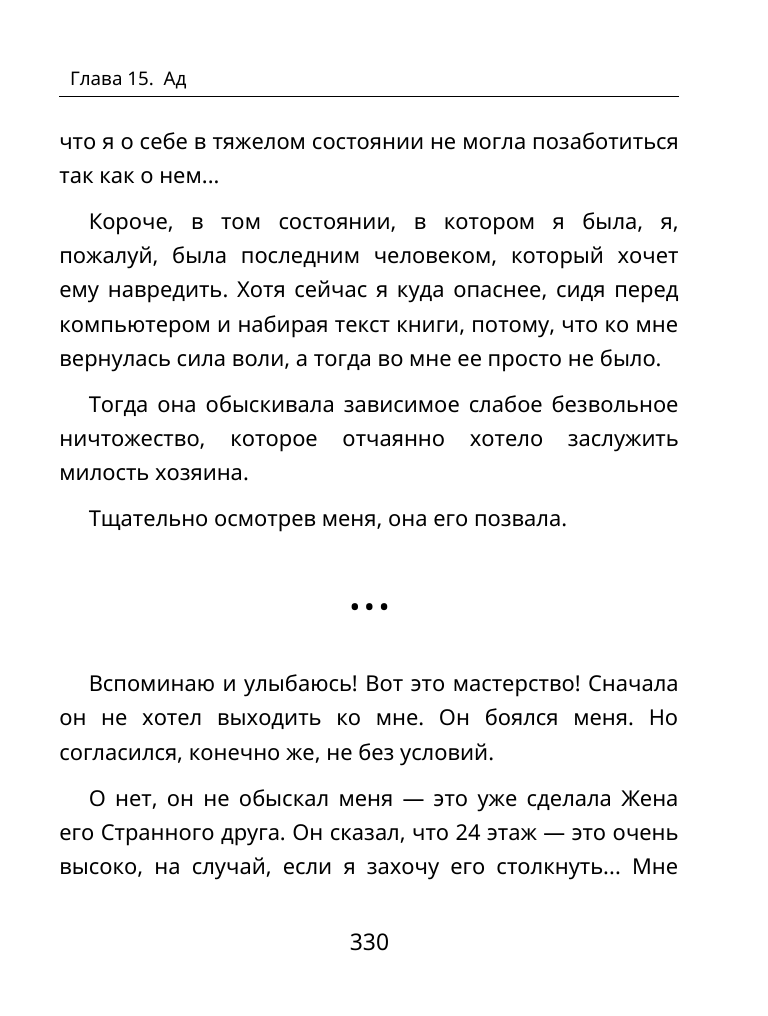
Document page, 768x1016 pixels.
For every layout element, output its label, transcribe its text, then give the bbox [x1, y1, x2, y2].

text Короче, в том состоянии, в котором я была, я, пожалуй, была последним человеком, который хочет ему навредить. Хотя сейчас я куда опаснее, сидя перед компьютером и набирая текст книги, потому, что ко мне вернулась сила воли, а тогда во мне ее просто не было. [59, 206, 679, 373]
text Вспоминаю и улыбаюсь! Вот это мастерство! Сначала он не хотел выходить ко мне. Он боялся меня. Но согласился, конечно же, не без условий. [59, 668, 679, 766]
text Тогда она обыскивала зависимое слабое безвольное ничтожество, которое отчаянно хотело заслужить милость хозяина. [59, 389, 679, 487]
text О нет, он не обыскал меня — это уже сделала Жена его Странного друга. Он сказал, что 24 этаж — это очень высоко, на случай, если я захочу его столкнуть... Мне [59, 782, 679, 881]
text Тщательно осмотрев меня, она его позвала. [59, 503, 679, 533]
subtitle • • • [59, 591, 679, 622]
text что я о себе в тяжелом состоянии не могла позаботиться так как о нем... [59, 126, 679, 190]
